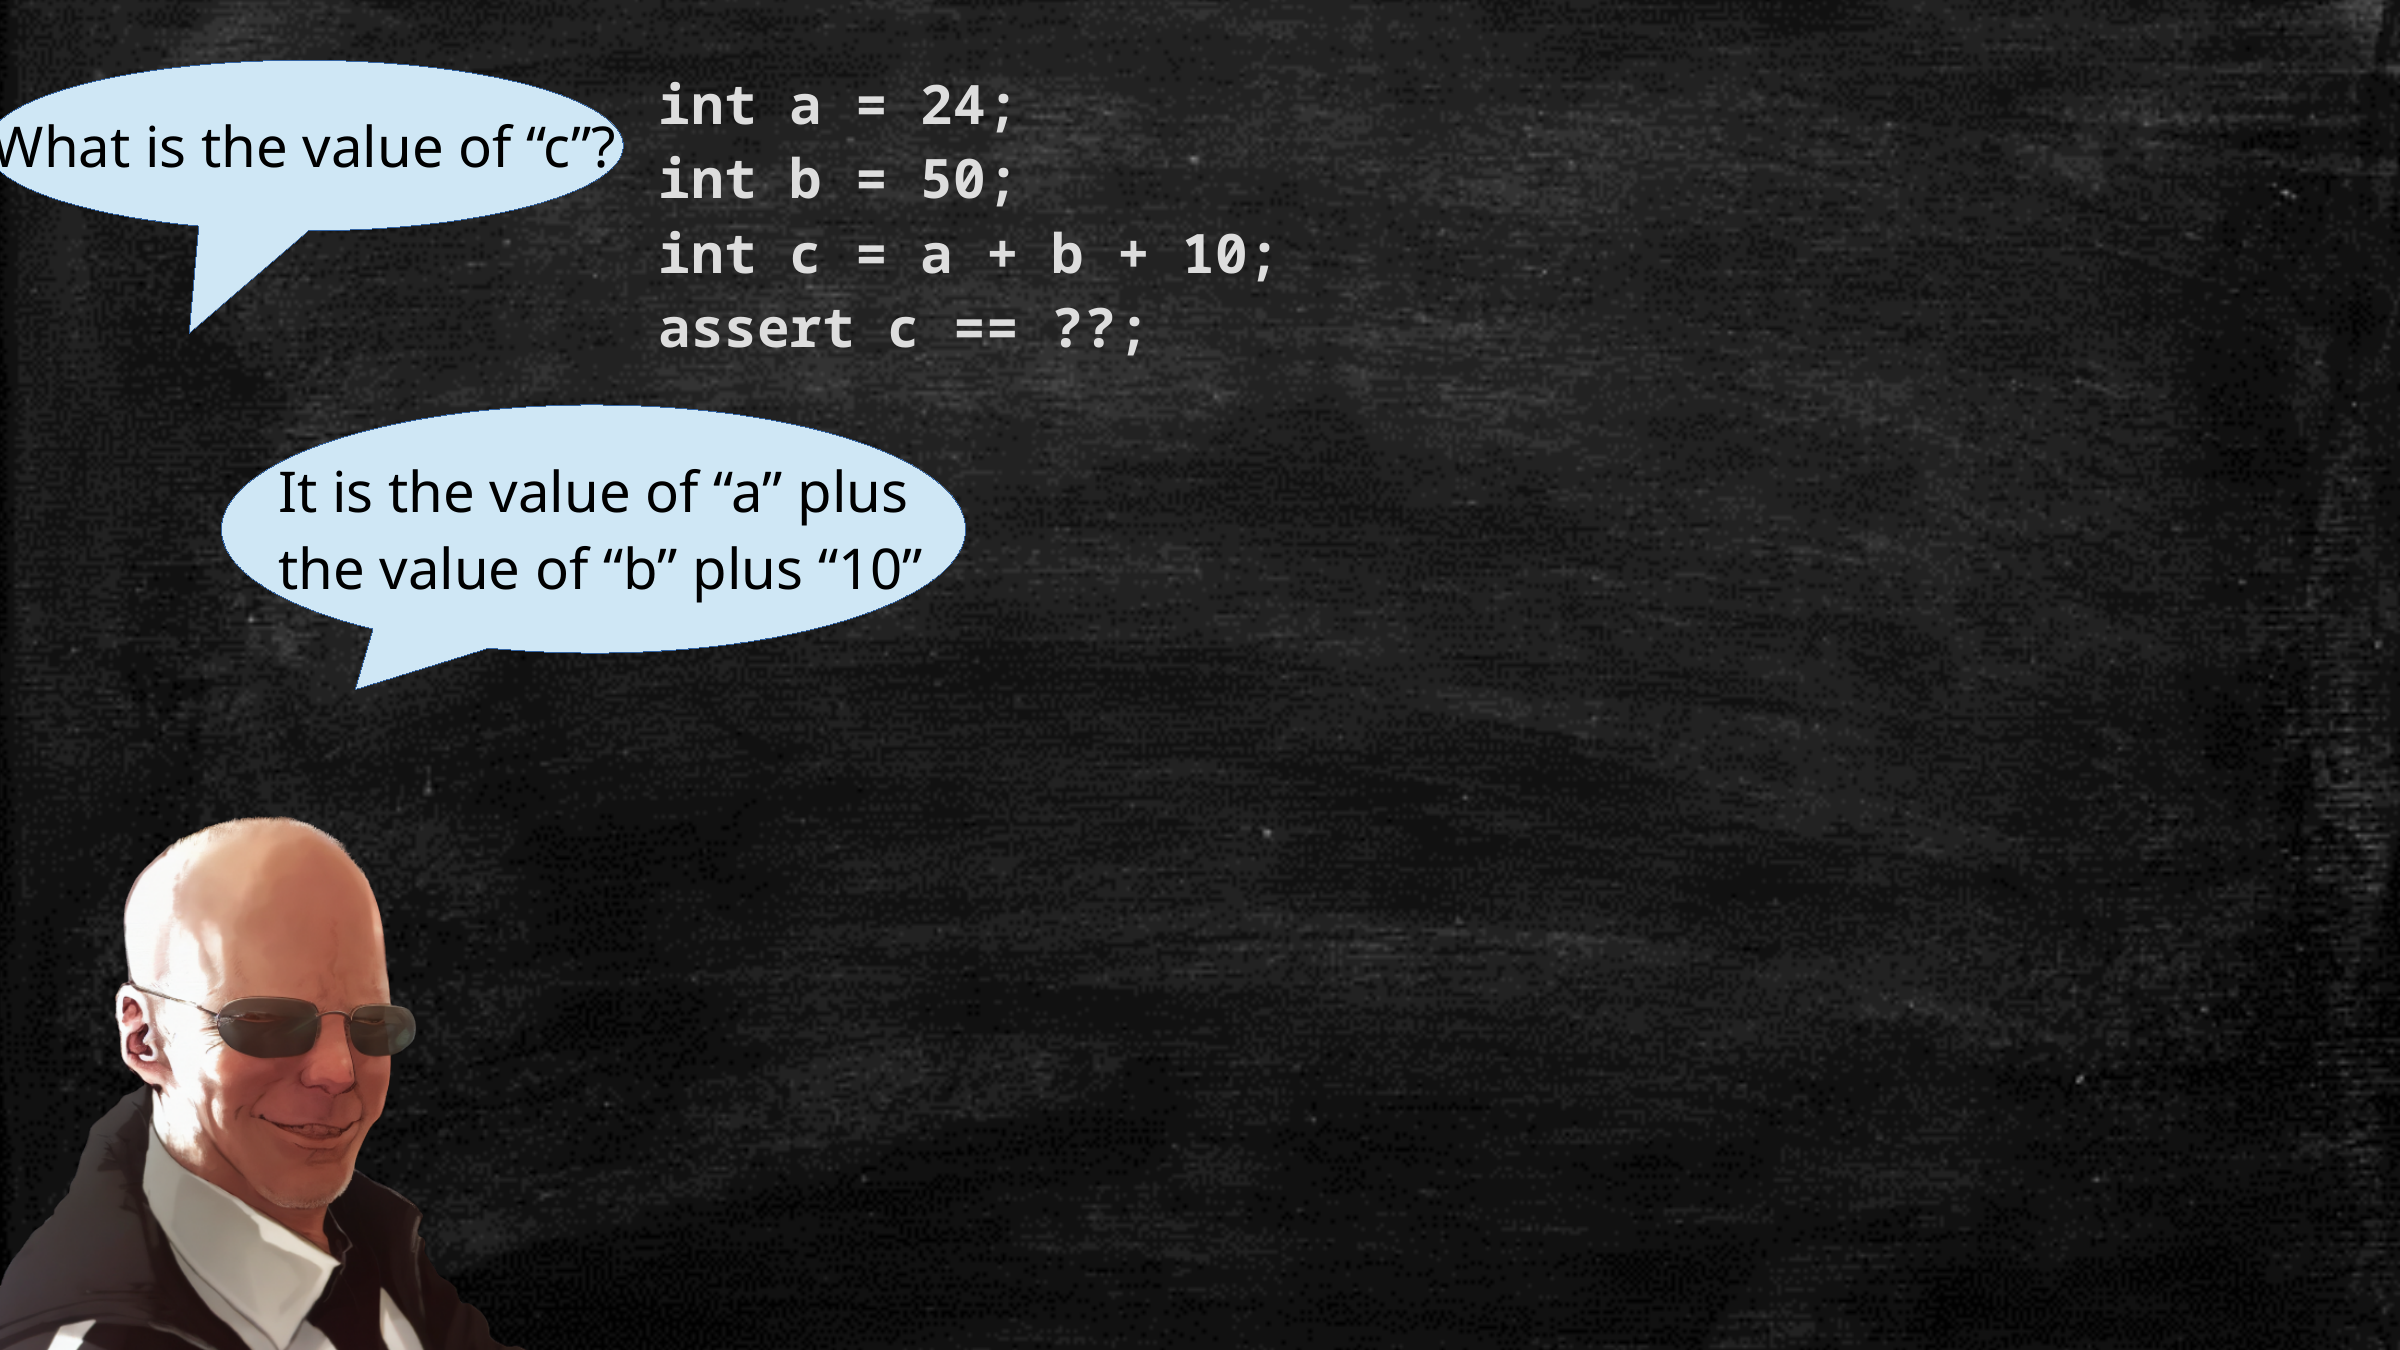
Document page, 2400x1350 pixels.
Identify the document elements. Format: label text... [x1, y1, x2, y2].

text_box It is the value of “a” plus the value of “b” plus “10” [221, 404, 966, 690]
text_box int a = 24; int b = 50; int c = a + b + 10; assert c == ??; [644, 59, 2400, 1046]
text_box What is the value of “c”? [0, 60, 624, 334]
picture [0, 0, 2400, 1350]
